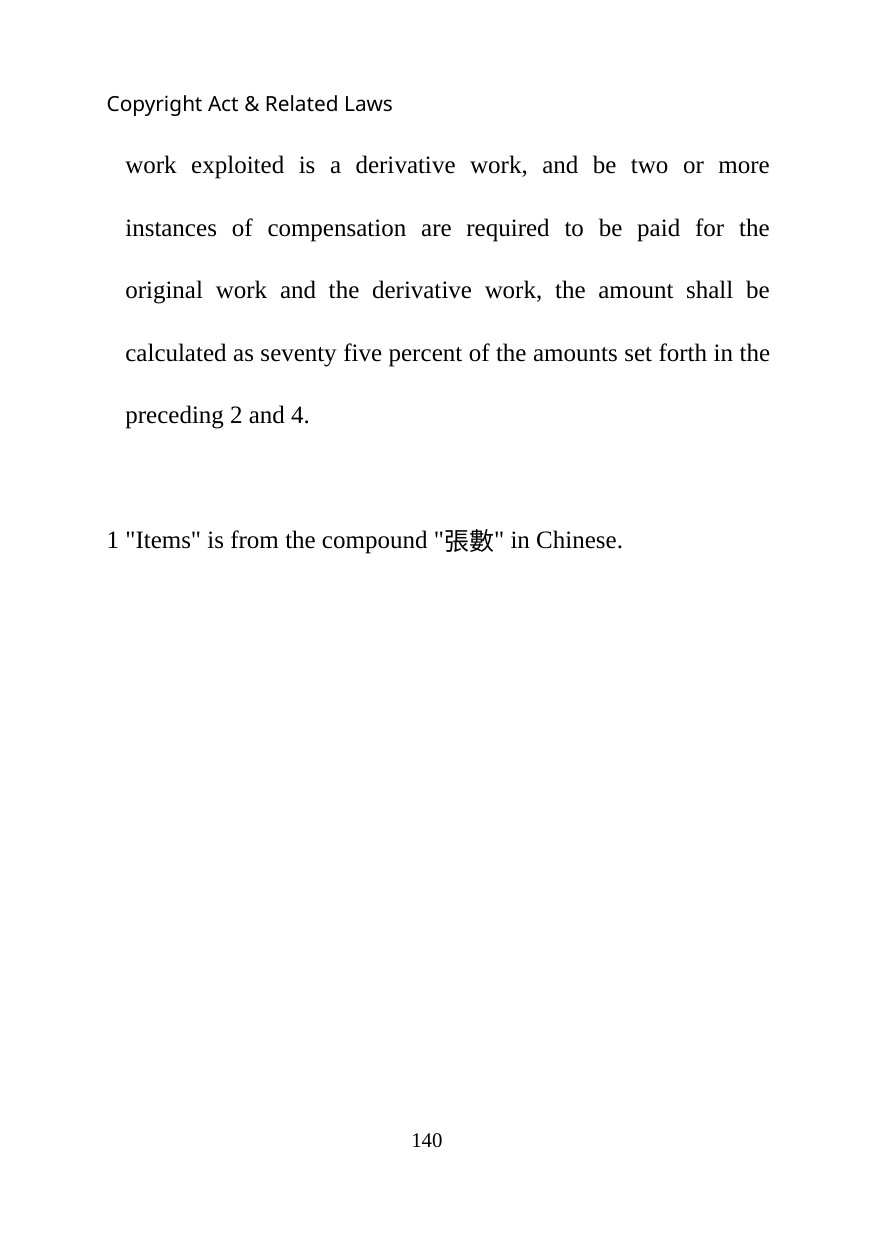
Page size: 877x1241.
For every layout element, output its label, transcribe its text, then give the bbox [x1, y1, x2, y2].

text 1 "Items" is from the compound "張數" in Chinese. [106, 498, 771, 560]
text work exploited is a derivative work, and be two or more instances of compensation are required to be paid for the original work and the derivative work, the amount shall be calculated as seventy five percent of the amounts set forth in the preceding 2 and 4. [106, 123, 771, 435]
